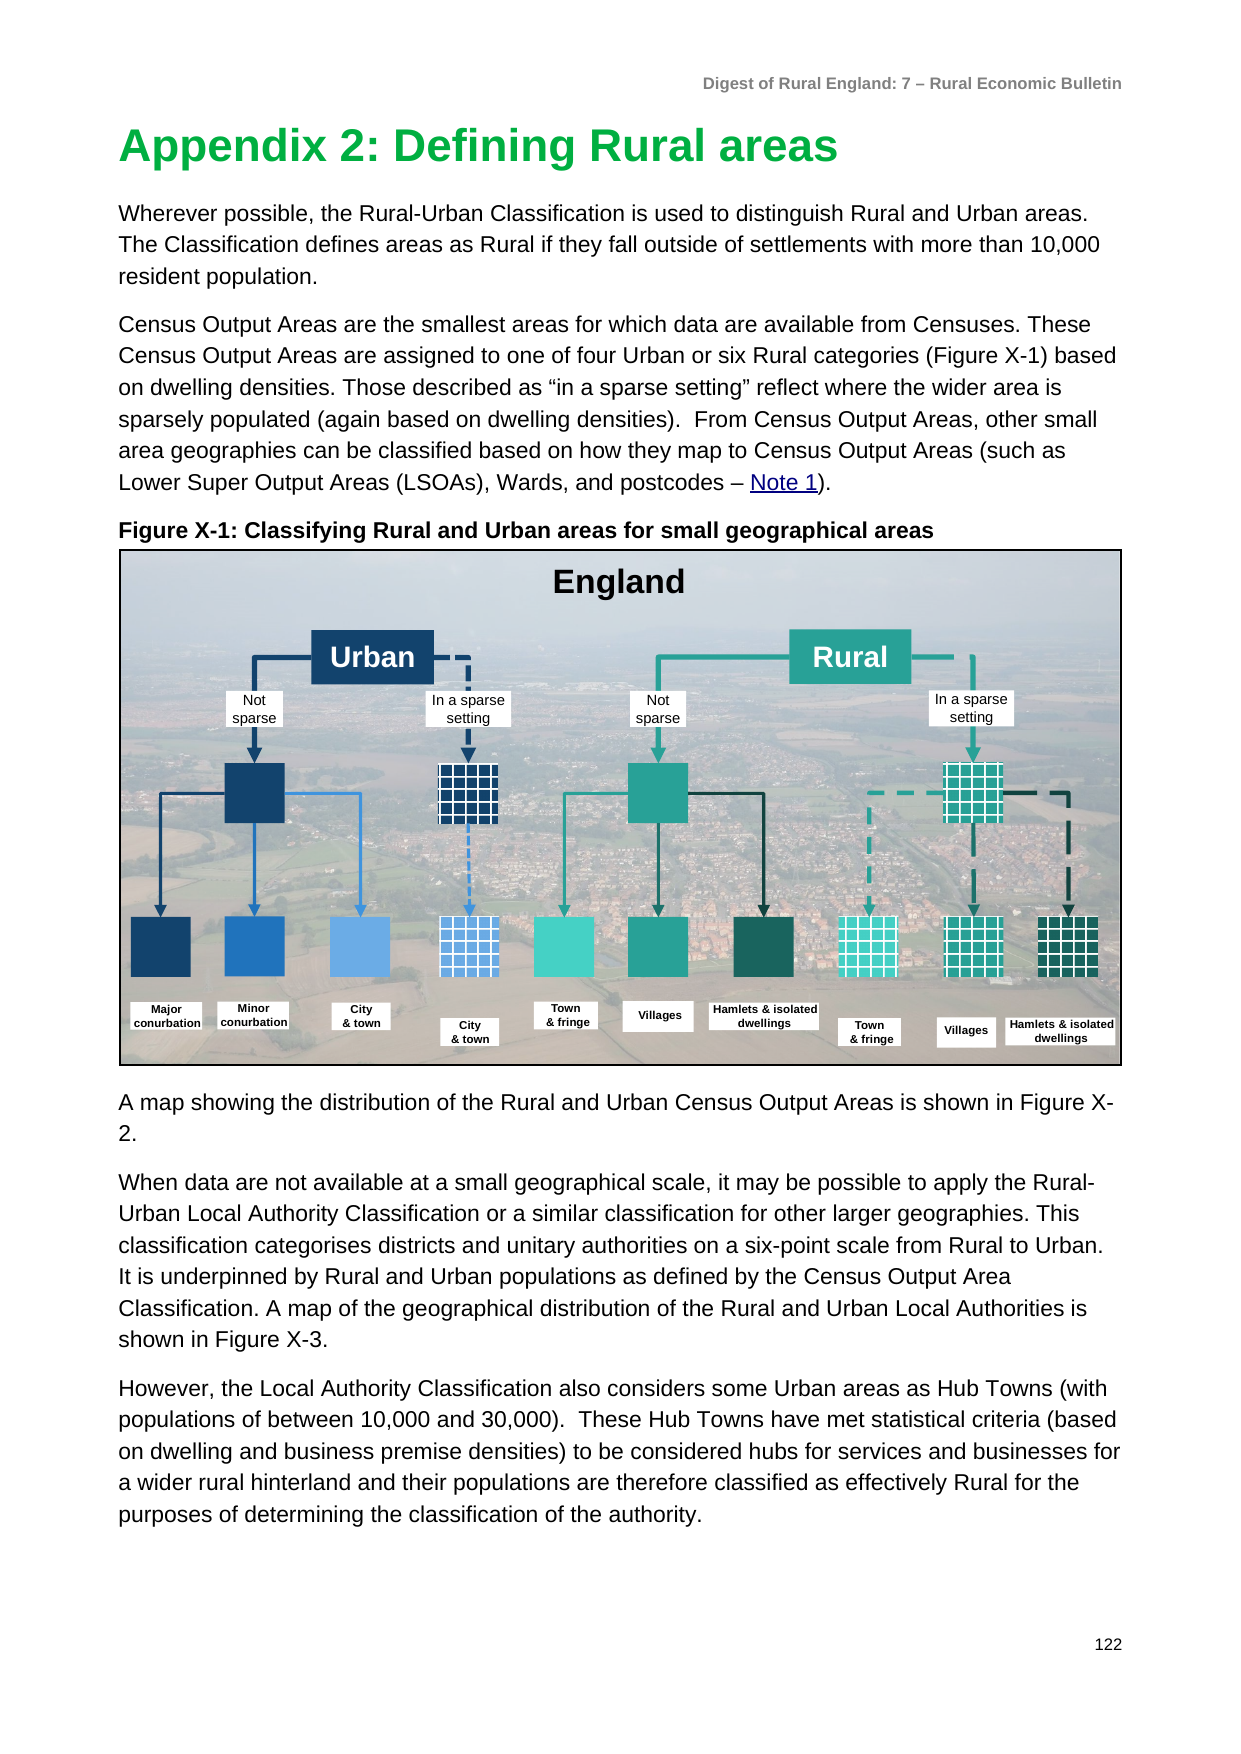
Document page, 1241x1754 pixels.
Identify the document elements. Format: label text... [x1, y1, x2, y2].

text When data are not available at a small geographical scale, it may be possible to apply the Rural-Urban Local Authority Classification or a similar classification for other larger geographies. This classification categorises districts and unitary authorities on a six-point scale from Rural to Urban. It is underpinned by Rural and Urban populations as defined by the Census Output Area Classification. A map of the geographical distribution of the Rural and Urban Local Authorities is shown in Figure X-3. [118, 1168, 1122, 1353]
text However, the Local Authority Classification also considers some Urban areas as Hub Towns (with populations of between 10,000 and 30,000). These Hub Towns have met statistical criteria (based on dwelling and business premise densities) to be considered hubs for services and businesses for a wider rural hinterland and their populations are therefore classified as effectively Rural for the purposes of determining the classification of the authority. [118, 1374, 1122, 1527]
text Wherever possible, the Rural-Urban Classification is used to distinguish Rural and Urban areas. The Classification defines areas as Rural if they fall outside of settlements with more than 10,000 resident population. [118, 199, 1122, 289]
text A map showing the distribution of the Rural and Urban Census Output Areas is shown in Figure X-2. [118, 1089, 1122, 1147]
subtitle Appendix 2: Defining Rural areas [118, 118, 1122, 171]
text Census Output Areas are the smallest areas for which data are available from Censuses. These Census Output Areas are assigned to one of four Urban or six Rural categories (Figure X-1) based on dwelling densities. Those described as “in a sparse setting” reflect where the wider area is sparsely populated (again based on dwelling densities). From Census Output Areas, other small area geographies can be classified based on how they map to Census Output Areas (such as Lower Super Output Areas (LSOAs), Wards, and postcodes – Note 1). [118, 311, 1122, 495]
text Figure X-1: Classifying Rural and Urban areas for small geographical areas [118, 517, 1122, 543]
